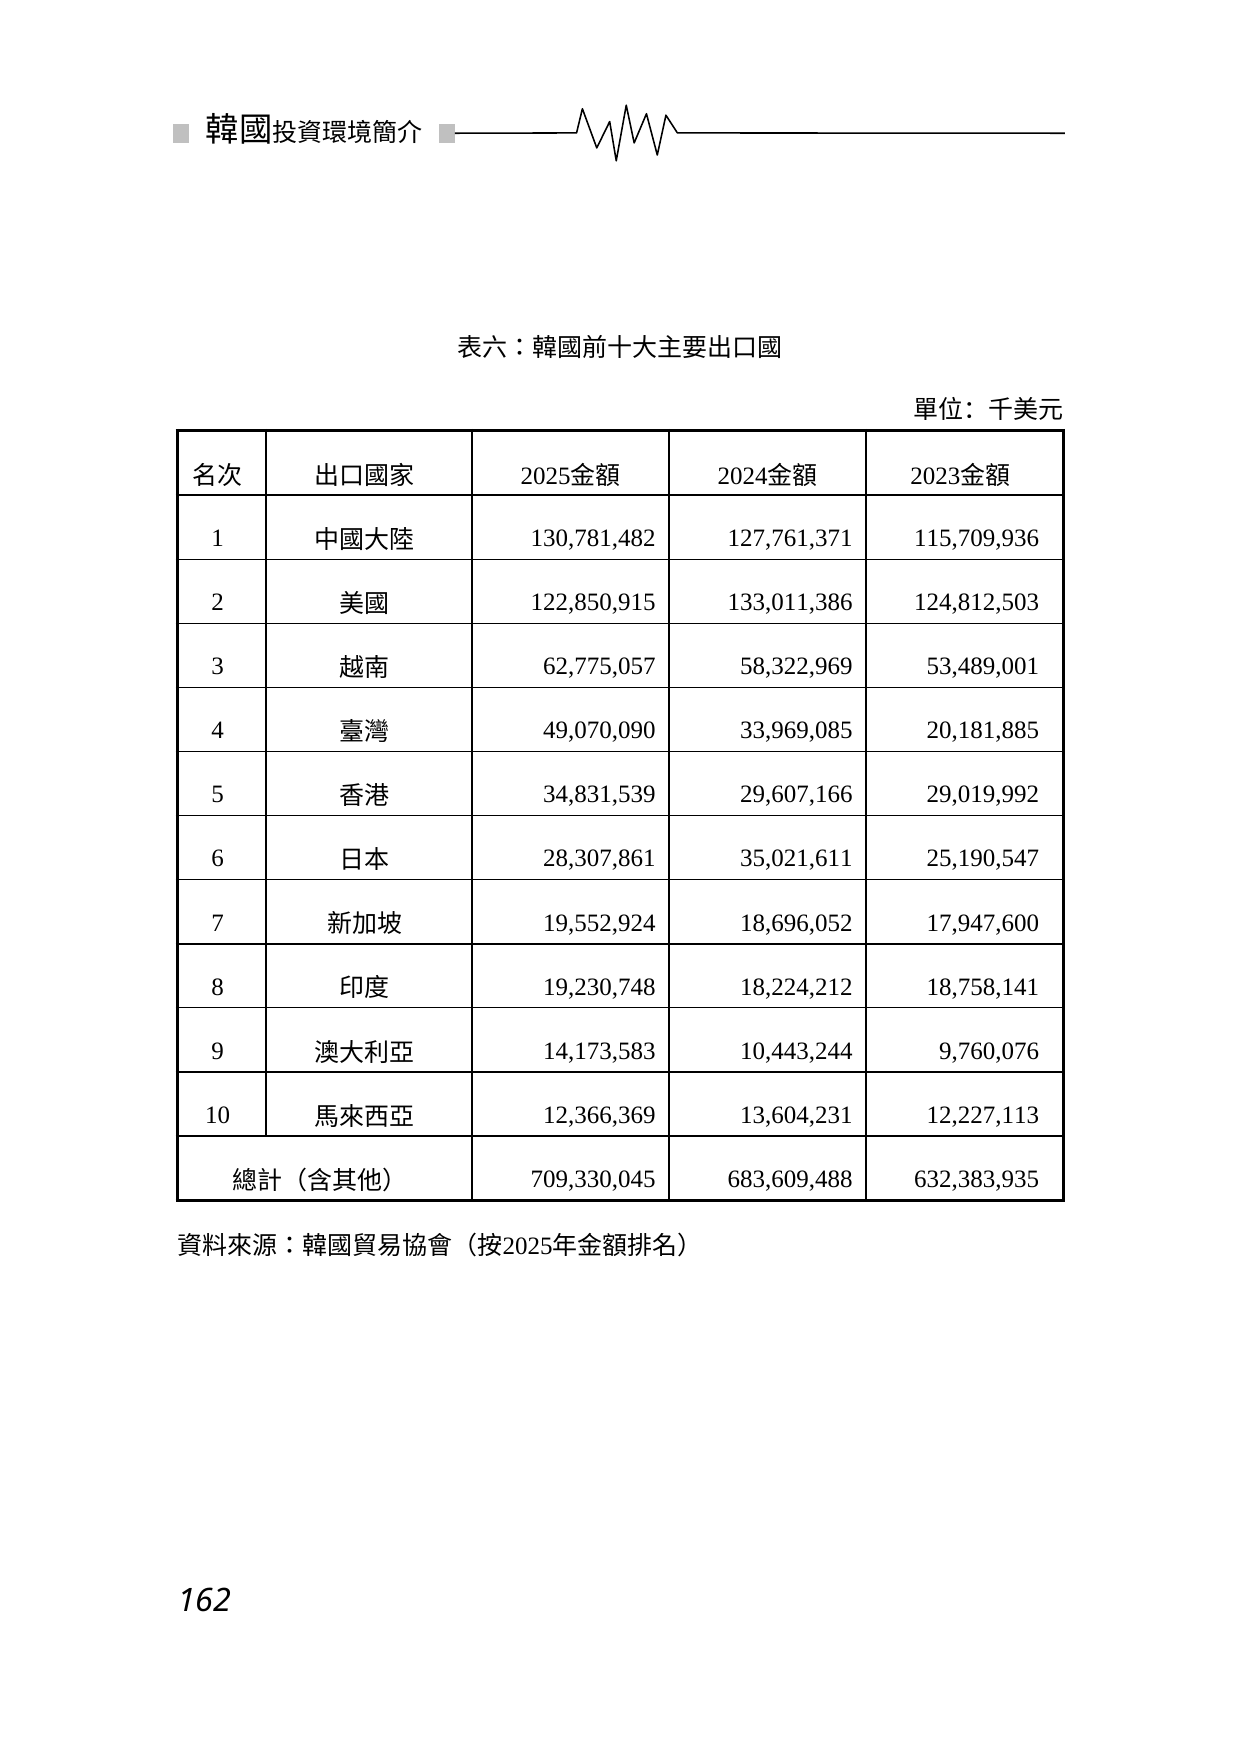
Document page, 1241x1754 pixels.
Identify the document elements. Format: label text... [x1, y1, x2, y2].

table_cell 12,227,113 [867, 1073, 1062, 1135]
table_cell 29,019,992 [867, 752, 1062, 815]
table_cell 香港 [267, 752, 471, 815]
table_cell 34,831,539 [473, 752, 668, 815]
table_cell 20,181,885 [867, 688, 1062, 751]
table_cell 49,070,090 [473, 688, 668, 751]
table_cell 58,322,969 [670, 624, 865, 687]
table_cell 10 [179, 1073, 265, 1135]
table_cell 35,021,611 [670, 816, 865, 879]
table_cell 8 [179, 945, 265, 1007]
table_cell 1 [179, 496, 265, 558]
table_cell 4 [179, 688, 265, 751]
table_cell 13,604,231 [670, 1073, 865, 1135]
table_header 2024金額 [670, 432, 865, 494]
table_header 名次 [179, 432, 265, 494]
table_cell 28,307,861 [473, 816, 668, 879]
table_cell 130,781,482 [473, 496, 668, 558]
table_cell 127,761,371 [670, 496, 865, 558]
table_cell 33,969,085 [670, 688, 865, 751]
table_cell 17,947,600 [867, 880, 1062, 943]
table_cell 新加坡 [267, 880, 471, 943]
table_cell 14,173,583 [473, 1008, 668, 1071]
table_cell 2 [179, 560, 265, 622]
table_cell 709,330,045 [473, 1137, 668, 1199]
table_cell 9,760,076 [867, 1008, 1062, 1071]
table_cell 3 [179, 624, 265, 687]
table_cell 122,850,915 [473, 560, 668, 622]
table_cell 馬來西亞 [267, 1073, 471, 1135]
table_cell 越南 [267, 624, 471, 687]
table_cell 29,607,166 [670, 752, 865, 815]
table_cell 115,709,936 [867, 496, 1062, 558]
table_cell 9 [179, 1008, 265, 1071]
table_header 2025金額 [473, 432, 668, 494]
table_cell 19,552,924 [473, 880, 668, 943]
table_cell 124,812,503 [867, 560, 1062, 622]
table_cell 中國大陸 [267, 496, 471, 558]
text 單位：千美元 [233, 366, 1063, 429]
table_cell 25,190,547 [867, 816, 1062, 879]
table_cell 5 [179, 752, 265, 815]
table_cell 澳大利亞 [267, 1008, 471, 1071]
table_cell 18,758,141 [867, 945, 1062, 1007]
table_cell 53,489,001 [867, 624, 1062, 687]
table_cell 印度 [267, 945, 471, 1007]
table_cell 臺灣 [267, 688, 471, 751]
table_header 2023金額 [867, 432, 1062, 494]
table_cell 19,230,748 [473, 945, 668, 1007]
table_cell 6 [179, 816, 265, 879]
text 表六：韓國前十大主要出口國 [177, 304, 1063, 366]
table_cell 632,383,935 [867, 1137, 1062, 1199]
table_cell 18,224,212 [670, 945, 865, 1007]
table_cell 10,443,244 [670, 1008, 865, 1071]
table_cell 總計（含其他） [179, 1137, 471, 1199]
table_header 出口國家 [267, 432, 471, 494]
table_cell 7 [179, 880, 265, 943]
text 資料來源：韓國貿易協會（按2025年金額排名） [177, 1202, 1063, 1265]
table_cell 683,609,488 [670, 1137, 865, 1199]
table_cell 18,696,052 [670, 880, 865, 943]
table_cell 日本 [267, 816, 471, 879]
table_cell 美國 [267, 560, 471, 622]
table_cell 62,775,057 [473, 624, 668, 687]
table_cell 12,366,369 [473, 1073, 668, 1135]
table_cell 133,011,386 [670, 560, 865, 622]
